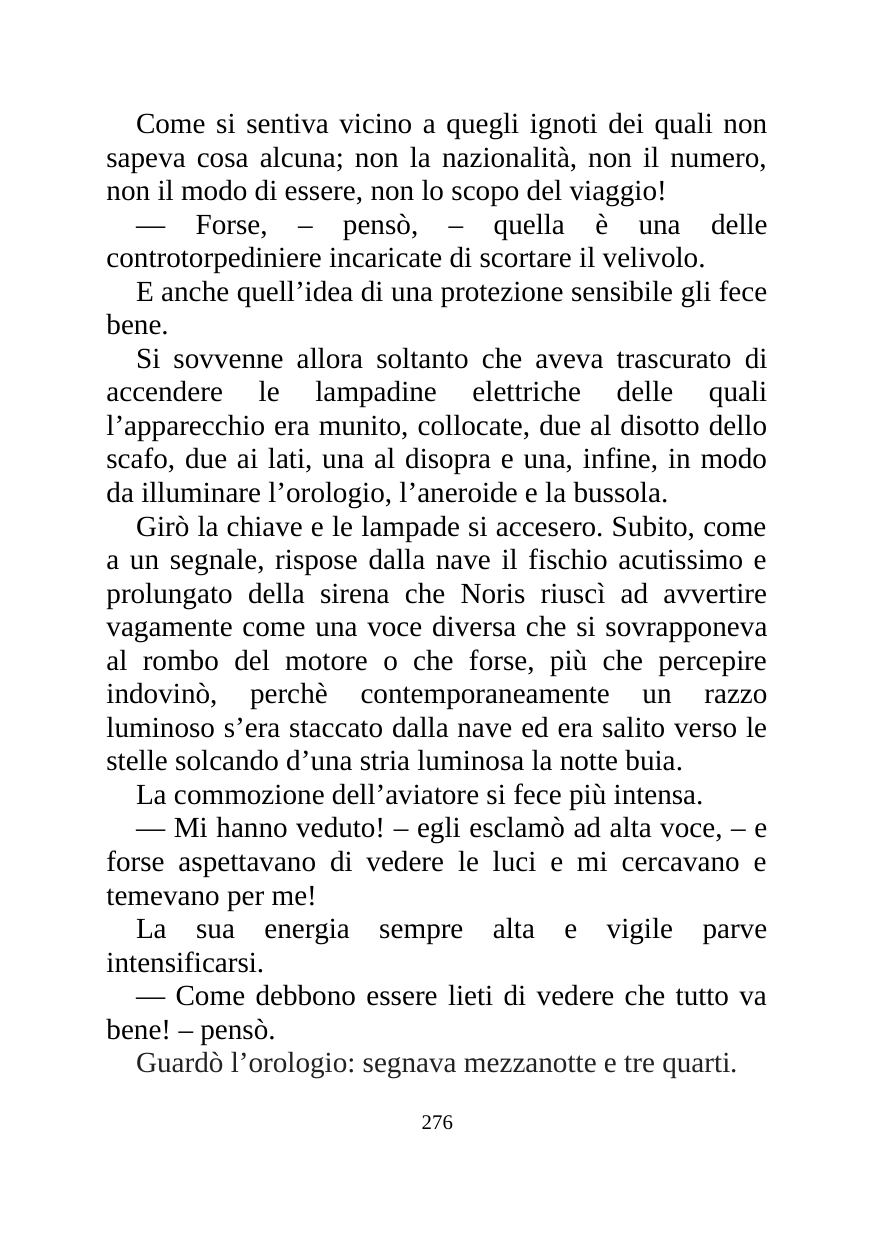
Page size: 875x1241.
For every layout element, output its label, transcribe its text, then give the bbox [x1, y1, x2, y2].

text Guardò l’orologio: segnava mezzanotte e tre quarti. [106, 1045, 768, 1079]
text — Forse, – pensò, – quella è una delle controtorpediniere incaricate di scortare il velivolo. [106, 207, 768, 274]
text Si sovvenne allora soltanto che aveva trascurato di accendere le lampadine elettriche delle quali l’apparecchio era munito, collocate, due al disotto dello scafo, due ai lati, una al disopra e una, infine, in modo da illuminare l’orologio, l’aneroide e la bussola. [106, 341, 768, 509]
text — Come debbono essere lieti di vedere che tutto va bene! – pensò. [106, 978, 768, 1045]
text La commozione dell’aviatore si fece più intensa. [106, 777, 768, 811]
text La sua energia sempre alta e vigile parve intensificarsi. [106, 911, 768, 978]
text E anche quell’idea di una protezione sensibile gli fece bene. [106, 274, 768, 341]
text Girò la chiave e le lampade si accesero. Subito, come a un segnale, rispose dalla nave il fischio acutissimo e prolungato della sirena che Noris riuscì ad avvertire vagamente come una voce diversa che si sovrapponeva al rombo del motore o che forse, più che percepire indovinò, perchè contemporaneamente un razzo luminoso s’era staccato dalla nave ed era salito verso le stelle solcando d’una stria luminosa la notte buia. [106, 509, 768, 777]
text Come si sentiva vicino a quegli ignoti dei quali non sapeva cosa alcuna; non la nazionalità, non il numero, non il modo di essere, non lo scopo del viaggio! [106, 106, 768, 207]
text — Mi hanno veduto! – egli esclamò ad alta voce, – e forse aspettavano di vedere le luci e mi cercavano e temevano per me! [106, 811, 768, 911]
